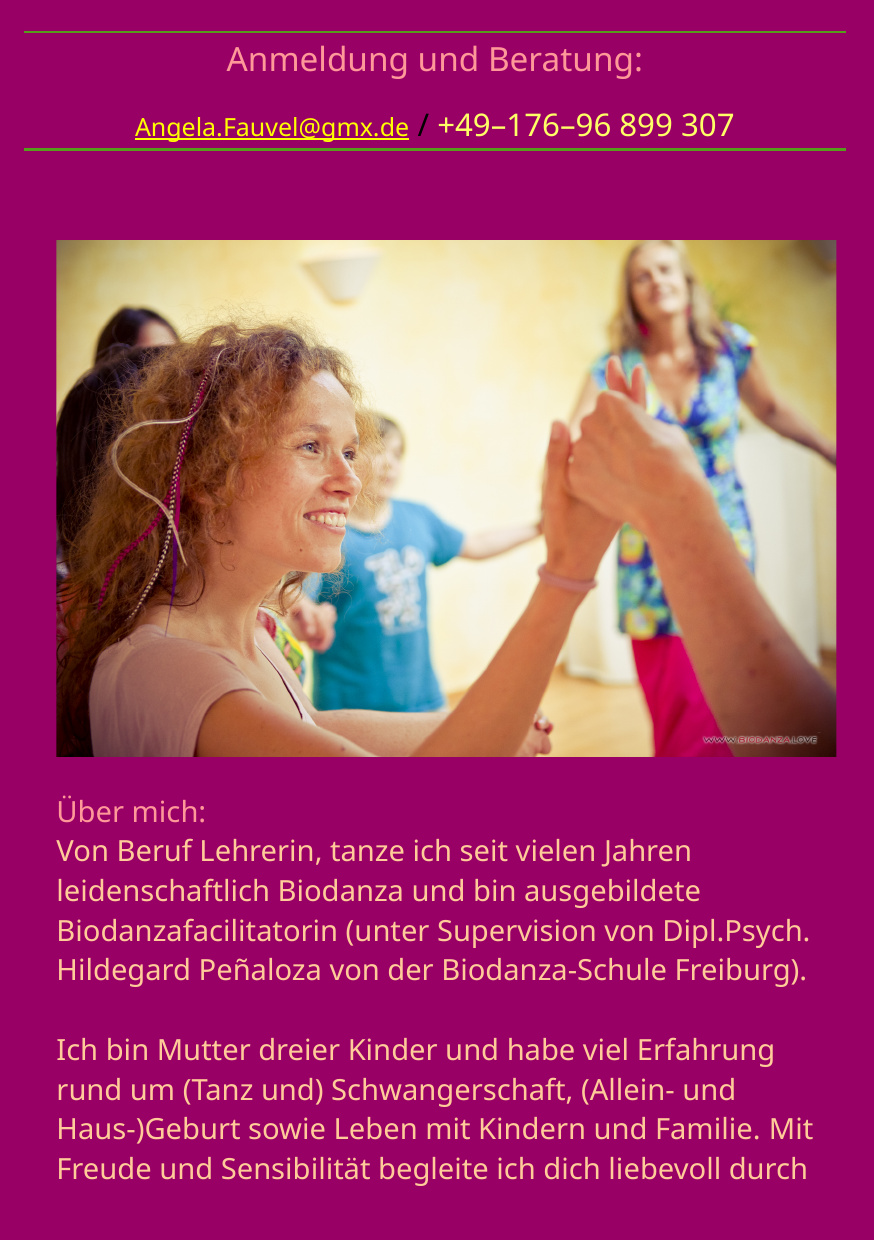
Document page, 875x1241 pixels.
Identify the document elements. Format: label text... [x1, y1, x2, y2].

text Von Beruf Lehrerin, tanze ich seit vielen Jahren leidenschaftlich Biodanza und bin ausgebildete Biodanzafacilitatorin (unter Supervision von Dipl.Psych. Hildegard Peñaloza von der Biodanza-Schule Freiburg). [56, 831, 837, 989]
text Anmeldung und Beratung: Angela.Fauvel@gmx.de / +49–176–96 899 307 [24, 33, 846, 148]
picture [56, 240, 837, 757]
text Ich bin Mutter dreier Kinder und habe viel Erfahrung rund um (Tanz und) Schwangerschaft, (Allein- und Haus-)Geburt sowie Leben mit Kindern und Familie. Mit Freude und Sensibilität begleite ich dich liebevoll durch [56, 1029, 837, 1188]
text Über mich: [56, 791, 837, 831]
